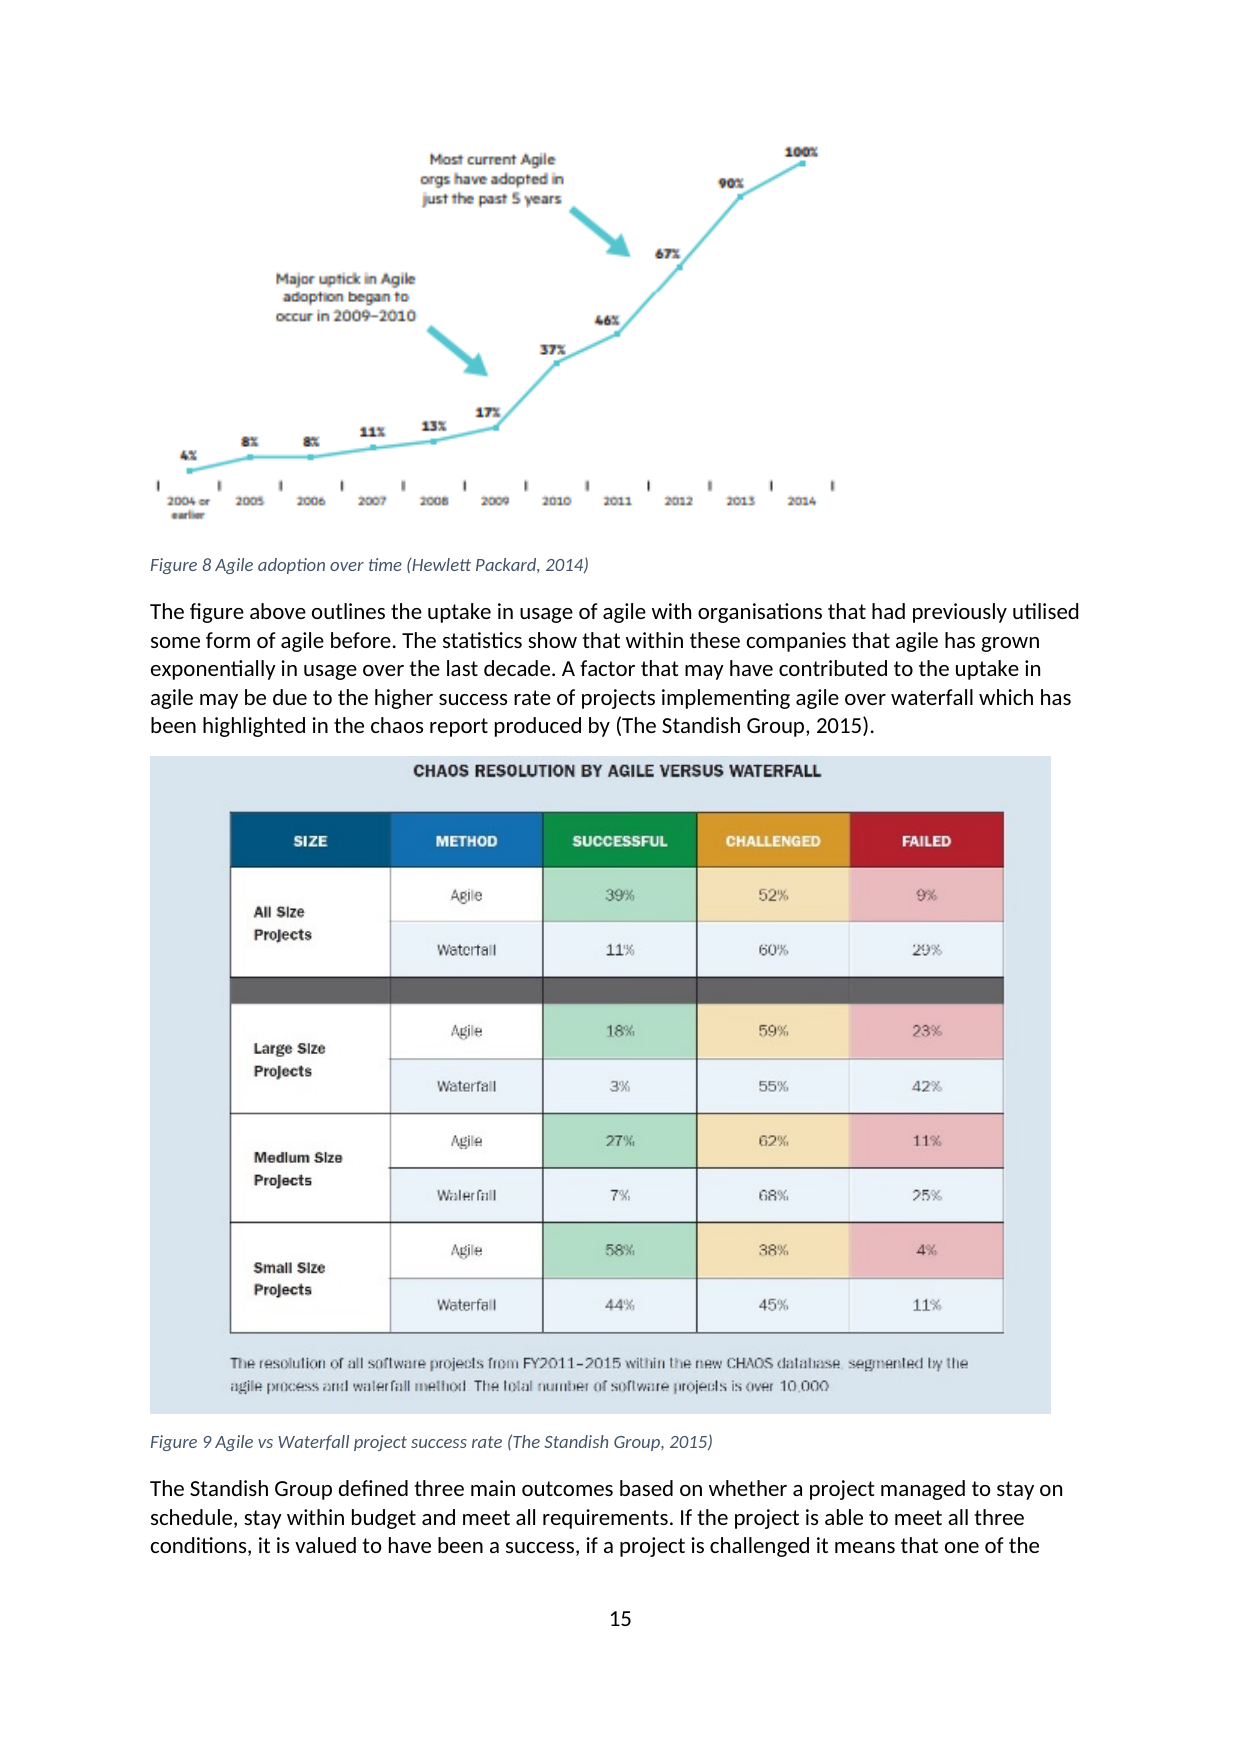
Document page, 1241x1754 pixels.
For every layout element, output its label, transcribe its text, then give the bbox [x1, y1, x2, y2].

text Figure 8 Agile adoption over time (Hewlett Packard, 2014) [150, 554, 1090, 577]
text The figure above outlines the uptake in usage of agile with organisations that had previously utilised some form of agile before. The statistics show that within these companies that agile has grown exponentially in usage over the last decade. A factor that may have contributed to the uptake in agile may be due to the higher success rate of projects implementing agile over waterfall which has been highlighted in the chaos report produced by (The Standish Group, 2015). [150, 597, 1090, 739]
text Figure 9 Agile vs Waterfall project success rate (The Standish Group, 2015) [150, 1430, 1090, 1453]
text The Standish Group defined three main outcomes based on whether a project managed to stay on schedule, stay within budget and meet all requirements. If the project is able to meet all three conditions, it is valued to have been a success, if a project is challenged it means that one of the [150, 1474, 1090, 1559]
